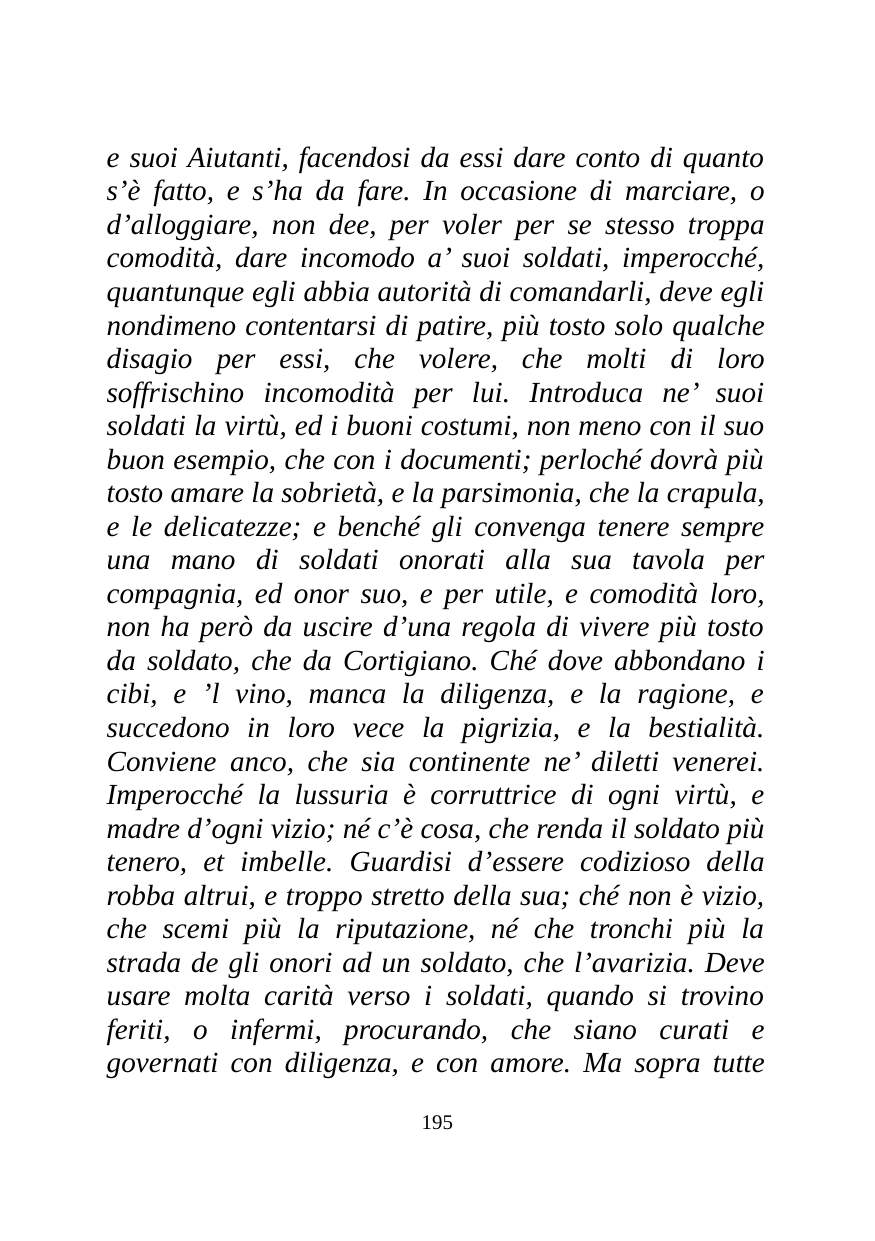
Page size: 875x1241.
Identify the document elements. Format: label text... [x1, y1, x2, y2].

text e suoi Aiutanti, facendosi da essi dare conto di quanto s’è fatto, e s’ha da fare. In occasione di marciare, o d’alloggiare, non dee, per voler per se stesso troppa comodità, dare incomodo a’ suoi soldati, imperocché, quantunque egli abbia autorità di comandarli, deve egli nondimeno contentarsi di patire, più tosto solo qualche disagio per essi, che volere, che molti di loro soffrischino incomodità per lui. Introduca ne’ suoi soldati la virtù, ed i buoni costumi, non meno con il suo buon esempio, che con i documenti; perloché dovrà più tosto amare la sobrietà, e la parsimonia, che la crapula, e le delicatezze; e benché gli convenga tenere sempre una mano di soldati onorati alla sua tavola per compagnia, ed onor suo, e per utile, e comodità loro, non ha però da uscire d’una regola di vivere più tosto da soldato, che da Cortigiano. Ché dove abbondano i cibi, e ’l vino, manca la diligenza, e la ragione, e succedono in loro vece la pigrizia, e la bestialità. Conviene anco, che sia continente ne’ diletti venerei. Imperocché la lussuria è corruttrice di ogni virtù, e madre d’ogni vizio; né c’è cosa, che renda il soldato più tenero, et imbelle. Guardisi d’essere codizioso della robba altrui, e troppo stretto della sua; ché non è vizio, che scemi più la riputazione, né che tronchi più la strada de gli onori ad un soldato, che l’avarizia. Deve usare molta carità verso i soldati, quando si trovino feriti, o infermi, procurando, che siano curati e governati con diligenza, e con amore. Ma sopra tutte [106, 140, 768, 1079]
